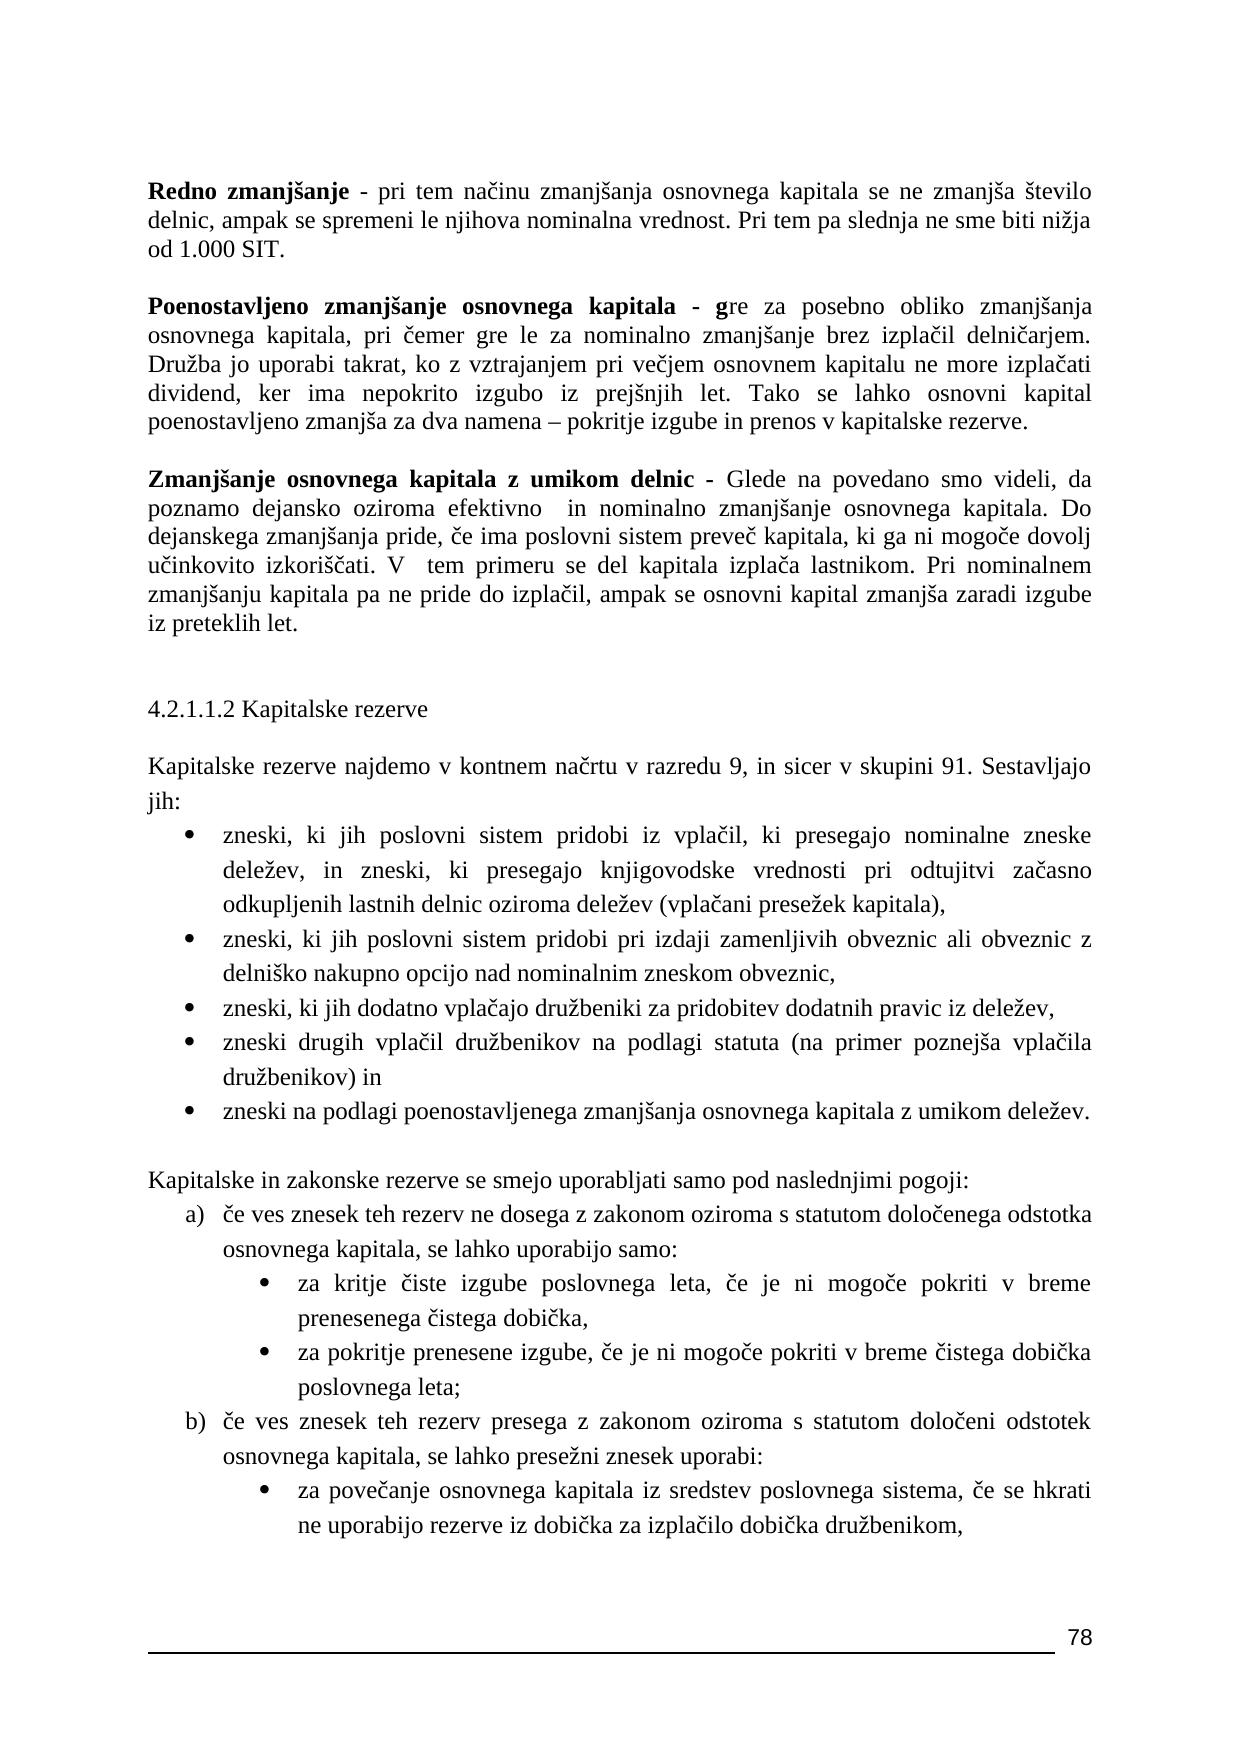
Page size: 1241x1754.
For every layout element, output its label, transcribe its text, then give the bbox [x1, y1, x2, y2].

list zneski drugih vplačil družbenikov na podlagi statuta (na primer poznejša vplačila družbenikov) in [185, 1027, 1093, 1090]
list če ves znesek teh rezerv ne dosega z zakonom oziroma s statutom določenega odstotka osnovnega kapitala, se lahko uporabijo samo: [185, 1199, 1093, 1263]
text Zmanjšanje osnovnega kapitala z umikom delnic - Glede na povedano smo videli, da poznamo dejansko oziroma efektivno in nominalno zmanjšanje osnovnega kapitala. Do dejanskega zmanjšanja pride, če ima poslovni sistem preveč kapitala, ki ga ni mogoče dovolj učinkovito izkoriščati. V tem primeru se del kapitala izplača lastnikom. Pri nominalnem zmanjšanju kapitala pa ne pride do izplačil, ampak se osnovni kapital zmanjša zaradi izgube iz preteklih let. [148, 464, 1093, 636]
list zneski, ki jih dodatno vplačajo družbeniki za pridobitev dodatnih pravic iz deležev, [185, 993, 1093, 1021]
subtitle 4.2.1.1.2 Kapitalske rezerve [148, 694, 1093, 723]
list če ves znesek teh rezerv presega z zakonom oziroma s statutom določeni odstotek osnovnega kapitala, se lahko presežni znesek uporabi: [185, 1406, 1093, 1470]
list za povečanje osnovnega kapitala iz sredstev poslovnega sistema, če se hkrati ne uporabijo rezerve iz dobička za izplačilo dobička družbenikom, [260, 1475, 1093, 1539]
list zneski na podlagi poenostavljenega zmanjšanja osnovnega kapitala z umikom deležev. [185, 1096, 1093, 1125]
text Redno zmanjšanje - pri tem načinu zmanjšanja osnovnega kapitala se ne zmanjša število delnic, ampak se spremeni le njihova nominalna vrednost. Pri tem pa slednja ne sme biti nižja od 1.000 SIT. [148, 176, 1093, 263]
text Poenostavljeno zmanjšanje osnovnega kapitala - gre za posebno obliko zmanjšanja osnovnega kapitala, pri čemer gre le za nominalno zmanjšanje brez izplačil delničarjem. Družba jo uporabi takrat, ko z vztrajanjem pri večjem osnovnem kapitalu ne more izplačati dividend, ker ima nepokrito izgubo iz prejšnjih let. Tako se lahko osnovni kapital poenostavljeno zmanjša za dva namena – pokritje izgube in prenos v kapitalske rezerve. [148, 291, 1093, 435]
list zneski, ki jih poslovni sistem pridobi pri izdaji zamenljivih obveznic ali obveznic z delniško nakupno opcijo nad nominalnim zneskom obveznic, [185, 924, 1093, 987]
list zneski, ki jih poslovni sistem pridobi iz vplačil, ki presegajo nominalne zneske deležev, in zneski, ki presegajo knjigovodske vrednosti pri odtujitvi začasno odkupljenih lastnih delnic oziroma deležev (vplačani presežek kapitala), [185, 820, 1093, 918]
text Kapitalske in zakonske rezerve se smejo uporabljati samo pod naslednjimi pogoji: [148, 1165, 1093, 1194]
list za pokritje prenesene izgube, če je ni mogoče pokriti v breme čistega dobička poslovnega leta; [260, 1337, 1093, 1401]
list za kritje čiste izgube poslovnega leta, če je ni mogoče pokriti v breme prenesenega čistega dobička, [260, 1268, 1093, 1332]
text Kapitalske rezerve najdemo v kontnem načrtu v razredu 9, in sicer v skupini 91. Sestavljajo jih: [148, 751, 1093, 814]
